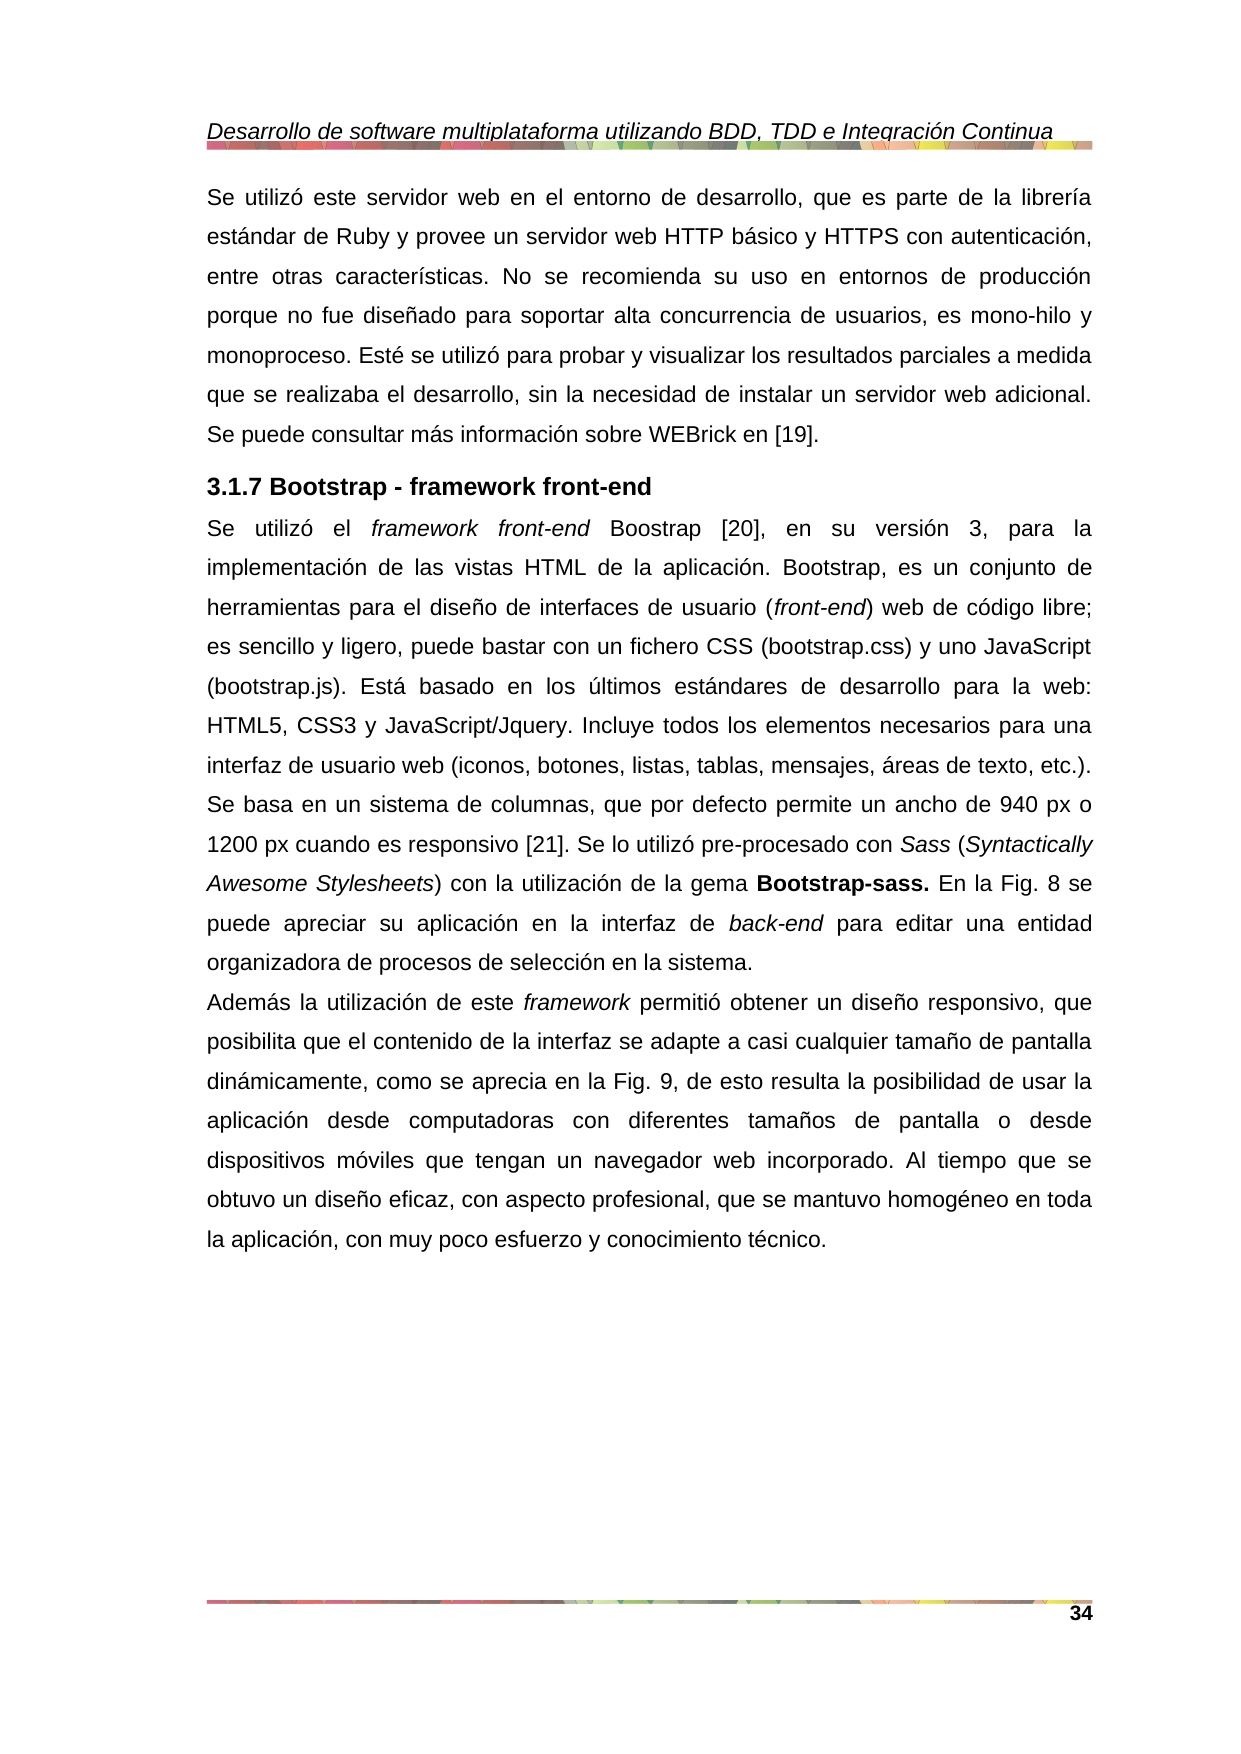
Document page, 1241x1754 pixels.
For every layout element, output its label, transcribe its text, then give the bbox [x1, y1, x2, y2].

text Se utilizó el framework front-end Boostrap [20], en su versión 3, para la implementación de las vistas HTML de la aplicación. Bootstrap, es un conjunto de herramientas para el diseño de interfaces de usuario (front-end) web de código libre; es sencillo y ligero, puede bastar con un fichero CSS (bootstrap.css) y uno JavaScript (bootstrap.js). Está basado en los últimos estándares de desarrollo para la web: HTML5, CSS3 y JavaScript/Jquery. Incluye todos los elementos necesarios para una interfaz de usuario web (iconos, botones, listas, tablas, mensajes, áreas de texto, etc.). Se basa en un sistema de columnas, que por defecto permite un ancho de 940 px o 1200 px cuando es responsivo [21]. Se lo utilizó pre-procesado con Sass (Syntactically Awesome Stylesheets) con la utilización de la gema Bootstrap-sass. En la Fig. 8 se puede apreciar su aplicación en la interfaz de back-end para editar una entidad organizadora de procesos de selección en la sistema. [207, 515, 1093, 976]
text Además la utilización de este framework permitió obtener un diseño responsivo, que posibilita que el contenido de la interfaz se adapte a casi cualquier tamaño de pantalla dinámicamente, como se aprecia en la Fig. 9, de esto resulta la posibilidad de usar la aplicación desde computadoras con diferentes tamaños de pantalla o desde dispositivos móviles que tengan un navegador web incorporado. Al tiempo que se obtuvo un diseño eficaz, con aspecto profesional, que se mantuvo homogéneo en toda la aplicación, con muy poco esfuerzo y conocimiento técnico. [207, 989, 1093, 1252]
list 3.1.7 Bootstrap - framework front-end [207, 472, 1093, 501]
text Se utilizó este servidor web en el entorno de desarrollo, que es parte de la librería estándar de Ruby y provee un servidor web HTTP básico y HTTPS con autenticación, entre otras características. No se recomienda su uso en entornos de producción porque no fue diseñado para soportar alta concurrencia de usuarios, es mono-hilo y monoproceso. Esté se utilizó para probar y visualizar los resultados parciales a medida que se realizaba el desarrollo, sin la necesidad de instalar un servidor web adicional. Se puede consultar más información sobre WEBrick en [19]. [207, 184, 1093, 447]
